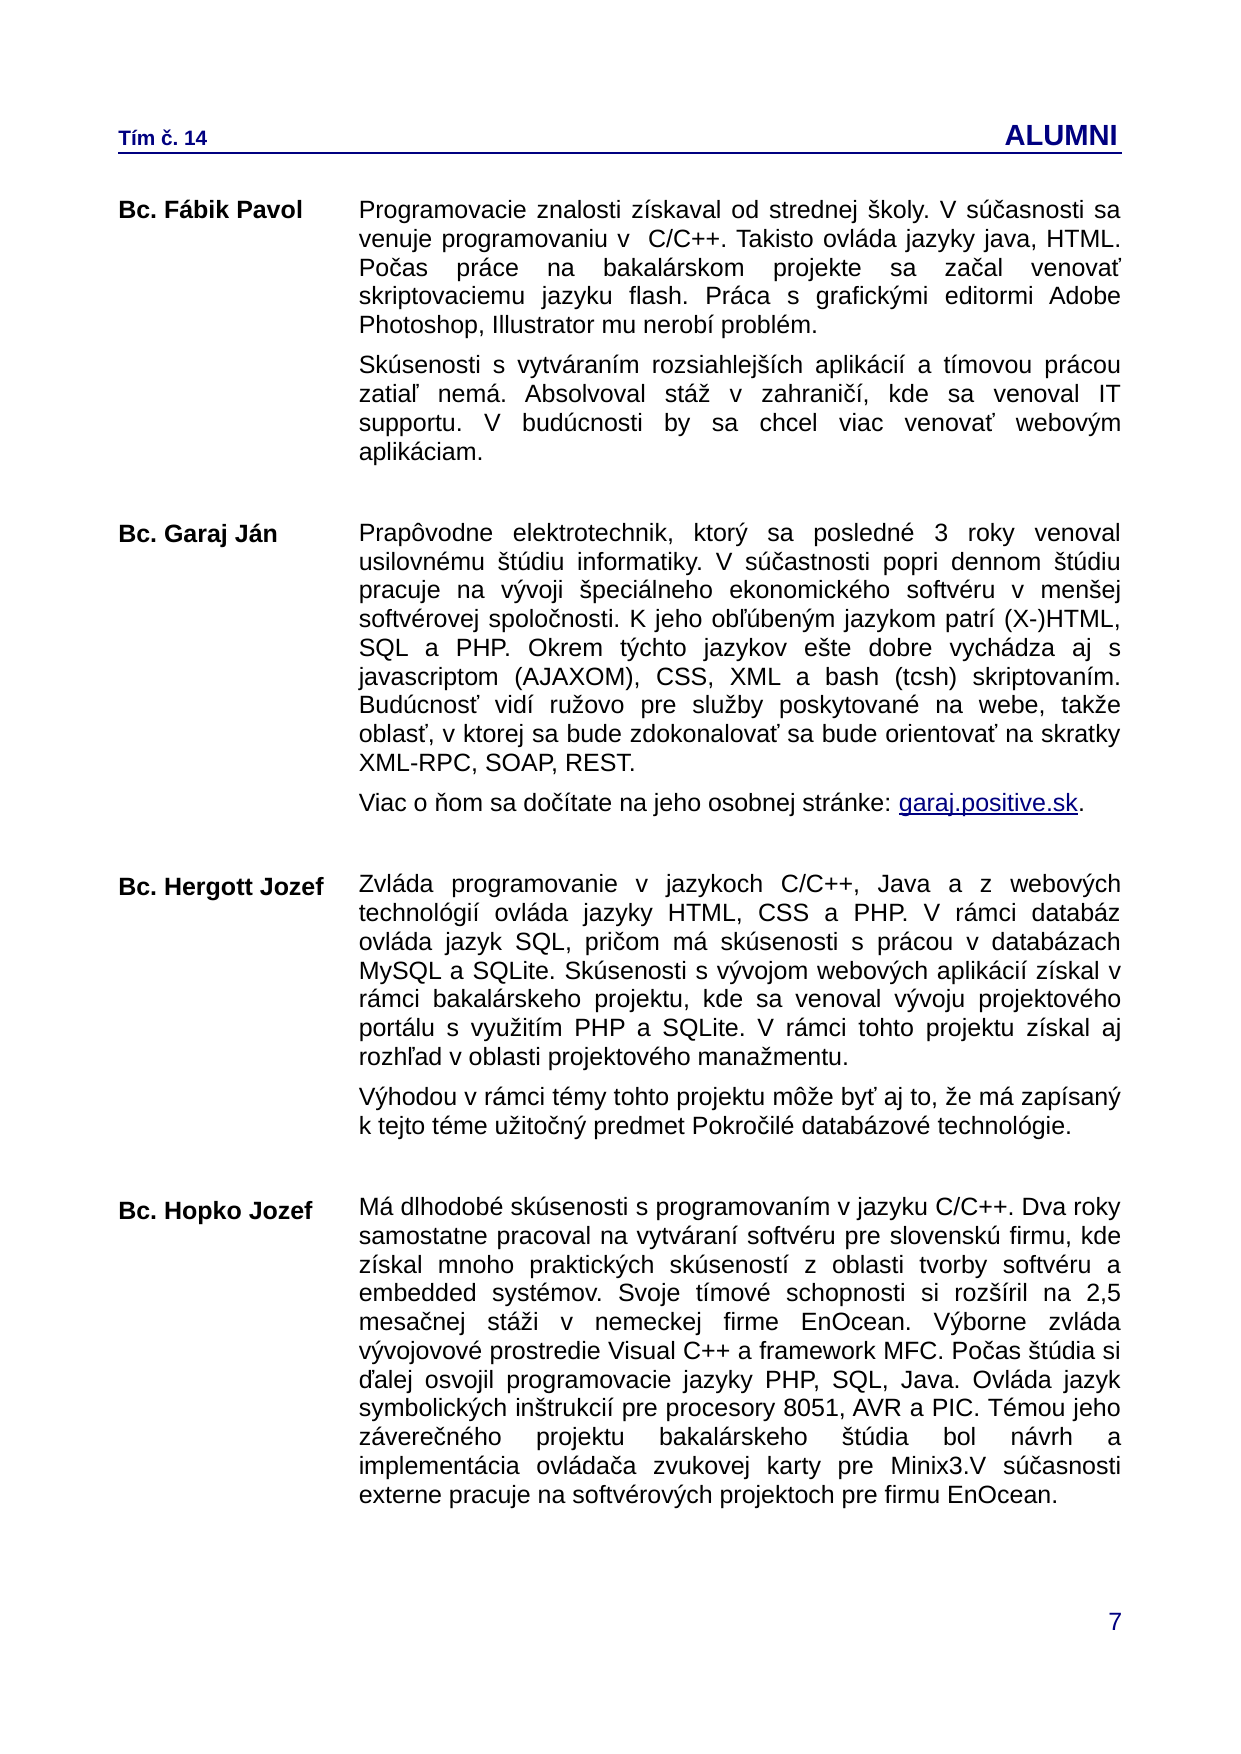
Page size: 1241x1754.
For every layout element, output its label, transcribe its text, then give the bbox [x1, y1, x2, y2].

text Skúsenosti s vytváraním rozsiahlejších aplikácií a tímovou prácou zatiaľ nemá. Absolvoval stáž v zahraničí, kde sa venoval IT supportu. V budúcnosti by sa chcel viac venovať webovým aplikáciam. [358, 351, 1122, 466]
subtitle Bc. Fábik Pavol [118, 195, 358, 224]
text Programovacie znalosti získaval od strednej školy. V súčasnosti sa venuje programovaniu v C/C++. Takisto ovláda jazyky java, HTML. Počas práce na bakalárskom projekte sa začal venovať skriptovaciemu jazyku flash. Práca s grafickými editormi Adobe Photoshop, Illustrator mu nerobí problém. [358, 195, 1122, 339]
text Zvláda programovanie v jazykoch C/C++, Java a z webových technológií ovláda jazyky HTML, CSS a PHP. V rámci databáz ovláda jazyk SQL, pričom má skúsenosti s prácou v databázach MySQL a SQLite. Skúsenosti s vývojom webových aplikácií získal v rámci bakalárskeho projektu, kde sa venoval vývoju projektového portálu s využitím PHP a SQLite. V rámci tohto projektu získal aj rozhľad v oblasti projektového manažmentu. [358, 869, 1122, 1071]
subtitle Bc. Hopko Jozef [118, 1196, 358, 1225]
text Má dlhodobé skúsenosti s programovaním v jazyku C/C++. Dva roky samostatne pracoval na vytváraní softvéru pre slovenskú firmu, kde získal mnoho praktických skúseností z oblasti tvorby softvéru a embedded systémov. Svoje tímové schopnosti si rozšíril na 2,5 mesačnej stáži v nemeckej firme EnOcean. Výborne zvláda vývojovové prostredie Visual C++ a framework MFC. Počas štúdia si ďalej osvojil programovacie jazyky PHP, SQL, Java. Ovláda jazyk symbolických inštrukcií pre procesory 8051, AVR a PIC. Témou jeho záverečného projektu bakalárskeho štúdia bol návrh a implementácia ovládača zvukovej karty pre Minix3.V súčasnosti externe pracuje na softvérových projektoch pre firmu EnOcean. [358, 1192, 1122, 1508]
text Prapôvodne elektrotechnik, ktorý sa posledné 3 roky venoval usilovnému štúdiu informatiky. V súčastnosti popri dennom štúdiu pracuje na vývoji špeciálneho ekonomického softvéru v menšej softvérovej spoločnosti. K jeho obľúbeným jazykom patrí (X-)HTML, SQL a PHP. Okrem týchto jazykov ešte dobre vychádza aj s javascriptom (AJAXOM), CSS, XML a bash (tcsh) skriptovaním. Budúcnosť vidí ružovo pre služby poskytované na webe, takže oblasť, v ktorej sa bude zdokonalovať sa bude orientovať na skratky XML-RPC, SOAP, REST. [358, 518, 1122, 777]
text Viac o ňom sa dočítate na jeho osobnej stránke: garaj.positive.sk. [358, 788, 1122, 817]
subtitle Bc. Hergott Jozef [118, 872, 358, 901]
subtitle Bc. Garaj Ján [118, 519, 358, 548]
text Výhodou v rámci témy tohto projektu môže byť aj to, že má zapísaný k tejto téme užitočný predmet Pokročilé databázové technológie. [358, 1082, 1122, 1140]
